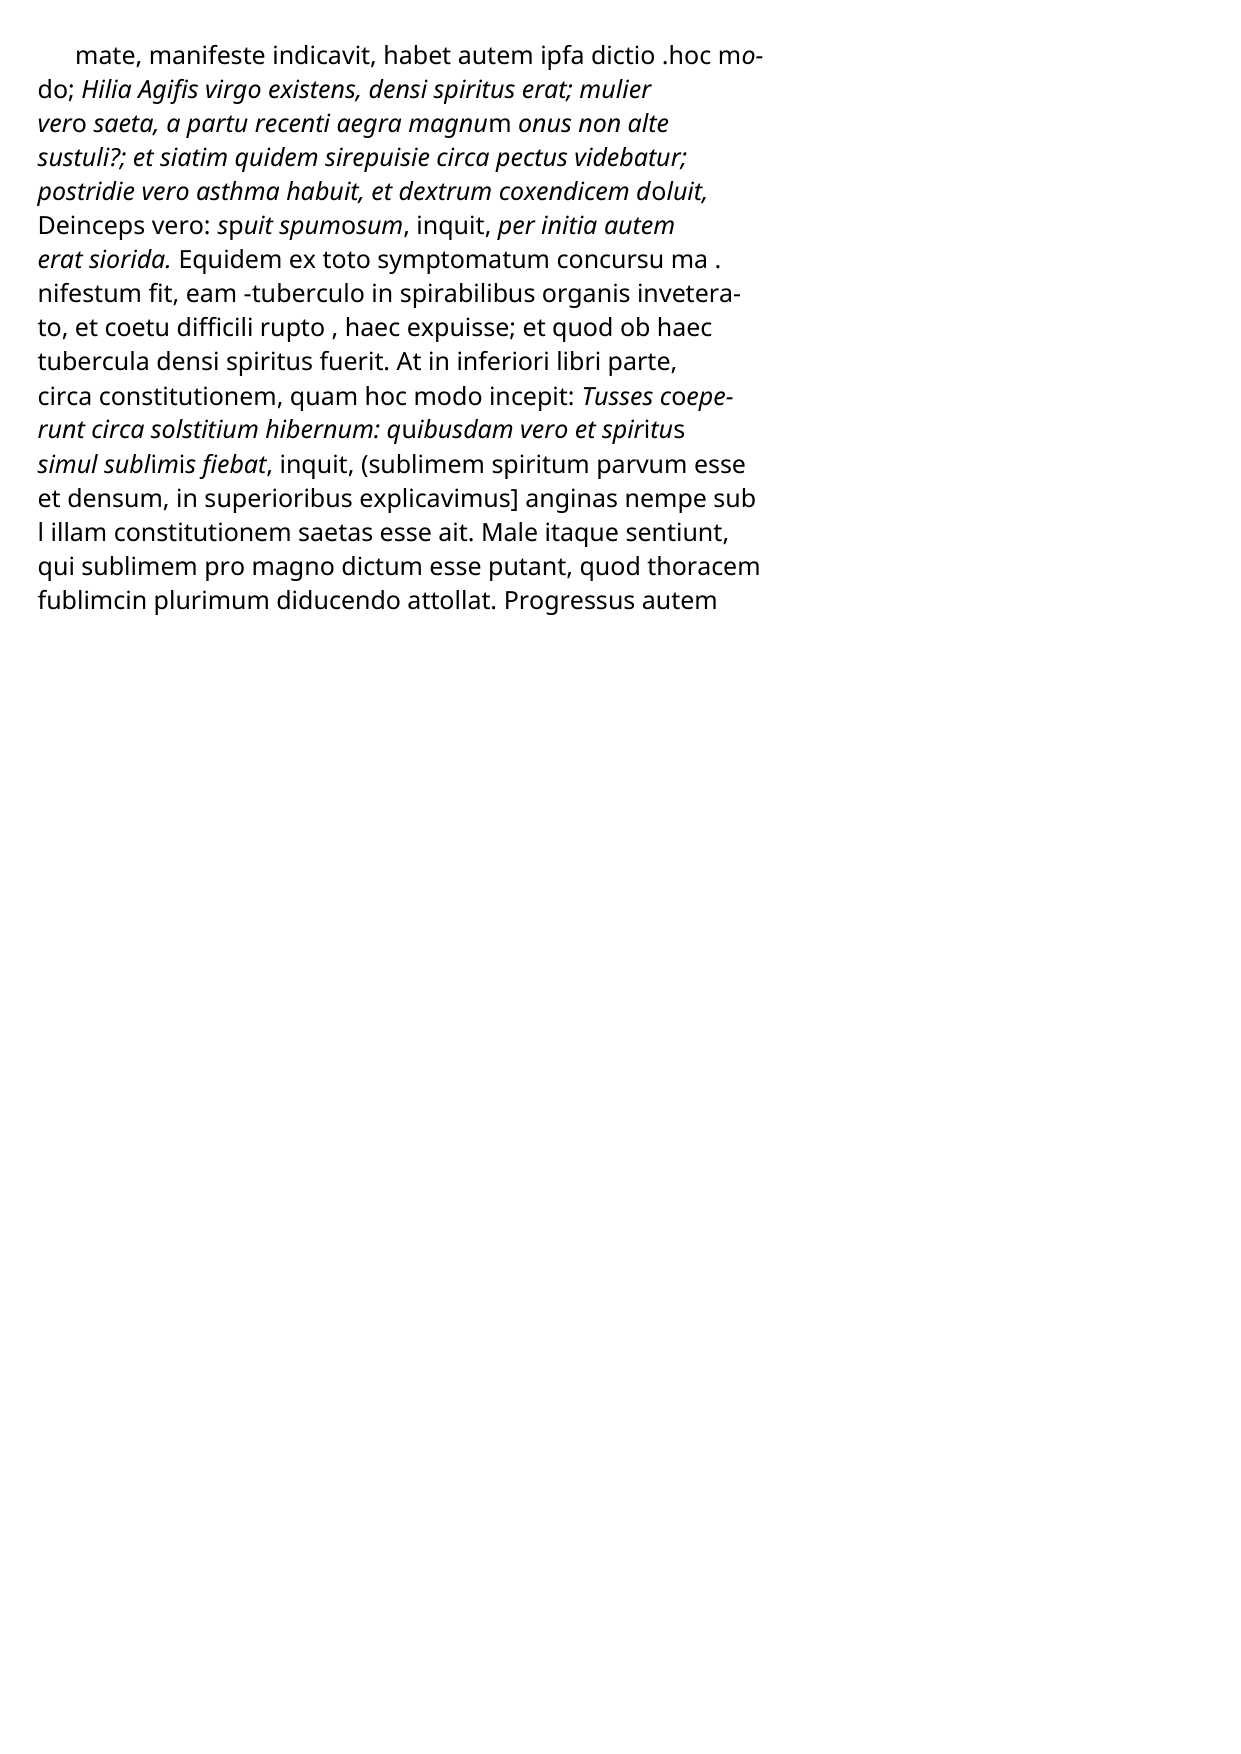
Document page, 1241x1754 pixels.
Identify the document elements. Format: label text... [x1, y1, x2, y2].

text mate, manifeste indicavit, habet autem ipfa dictio .hoc mo- do; Hilia Agifis virgo existens, densi spiritus erat; mulier vero saeta, a partu recenti aegra magnum onus non alte sustuli?; et siatim quidem sirepuisie circa pectus videbatur; postridie vero asthma habuit, et dextrum coxendicem doluit, Deinceps vero: spuit spumosum, inquit, per initia autem erat siorida. Equidem ex toto symptomatum concursu ma . nifestum fit, eam -tuberculo in spirabilibus organis invetera- to, et coetu difficili rupto , haec expuisse; et quod ob haec tubercula densi spiritus fuerit. At in inferiori libri parte, circa constitutionem, quam hoc modo incepit: Tusses coepe- runt circa solstitium hibernum: quibusdam vero et spiritus simul sublimis fiebat, inquit, (sublimem spiritum parvum esse et densum, in superioribus explicavimus] anginas nempe sub l illam constitutionem saetas esse ait. Male itaque sentiunt, qui sublimem pro magno dictum esse putant, quod thoracem fublimcin plurimum diducendo attollat. Progressus autem [37, 37, 1203, 617]
